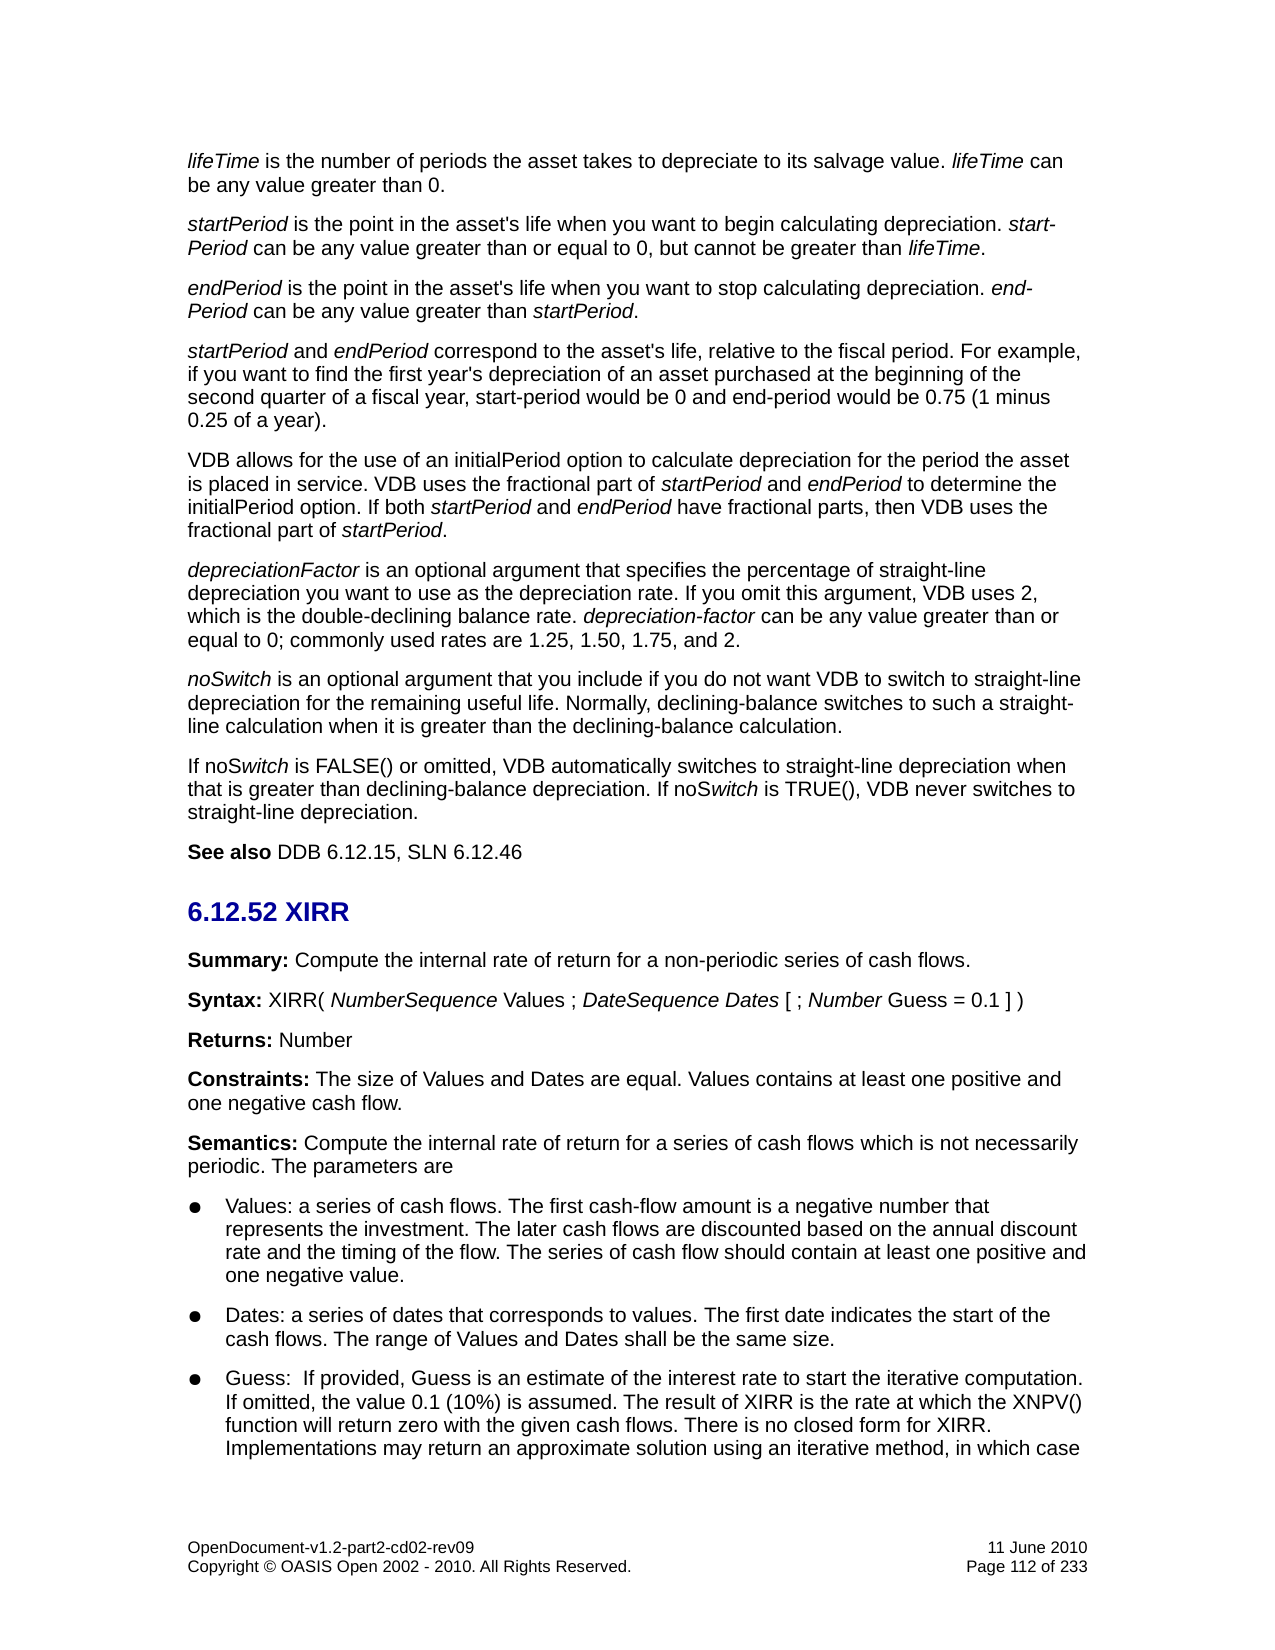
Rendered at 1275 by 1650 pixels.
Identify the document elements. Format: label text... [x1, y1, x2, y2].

text VDB allows for the use of an initialPeriod option to calculate depreciation for the period the asset is placed in service. VDB uses the fractional part of startPeriod and endPeriod to determine the initialPeriod option. If both startPeriod and endPeriod have fractional parts, then VDB uses the fractional part of startPeriod. [187, 449, 1088, 542]
text Syntax: XIRR( NumberSequence Values ; DateSequence Dates [ ; Number Guess = 0.1 ] ) [187, 988, 1088, 1012]
text noSwitch is an optional argument that you include if you do not want VDB to switch to straight-line depreciation for the remaining useful life. Normally, declining-balance switches to such a straight-line calculation when it is greater than the declining-balance calculation. [187, 668, 1088, 738]
text lifeTime is the number of periods the asset takes to depreciate to its salvage value. lifeTime can be any value greater than 0. [187, 150, 1088, 196]
text Semantics: Compute the internal rate of return for a series of cash flows which is not necessarily periodic. The parameters are [187, 1131, 1088, 1178]
list Values: a series of cash flows. The first cash-flow amount is a negative number that represents the investment. The later cash flows are discounted based on the annual discount rate and the timing of the flow. The series of cash flow should contain at least one positive and one negative value. [187, 1194, 1088, 1287]
text endPeriod is the point in the asset's life when you want to stop calculating depreciation. end-Period can be any value greater than startPeriod. [187, 276, 1088, 323]
text See also DDB 6.12.15, SLN 6.12.46 [187, 841, 1088, 864]
text Constraints: The size of Values and Dates are equal. Values contains at least one positive and one negative cash flow. [187, 1068, 1088, 1114]
text startPeriod is the point in the asset's life when you want to begin calculating depreciation. start-Period can be any value greater than or equal to 0, but cannot be greater than lifeTime. [187, 213, 1088, 259]
text Summary: Compute the internal rate of return for a non-periodic series of cash flows. [187, 948, 1088, 972]
subtitle XIRR [187, 897, 1088, 928]
list Dates: a series of dates that corresponds to values. The first date indicates the start of the cash flows. The range of Values and Dates shall be the same size. [187, 1304, 1088, 1350]
list Guess: If provided, Guess is an estimate of the interest rate to start the iterative computation. If omitted, the value 0.1 (10%) is assumed. The result of XIRR is the rate at which the XNPV() function will return zero with the given cash flows. There is no closed form for XIRR. Implementations may return an approximate solution using an iterative method, in which case [187, 1367, 1088, 1460]
text startPeriod and endPeriod correspond to the asset's life, relative to the fiscal period. For example, if you want to find the first year's depreciation of an asset purchased at the beginning of the second quarter of a fiscal year, start-period would be 0 and end-period would be 0.75 (1 minus 0.25 of a year). [187, 339, 1088, 432]
text Returns: Number [187, 1028, 1088, 1051]
text depreciationFactor is an optional argument that specifies the percentage of straight-line depreciation you want to use as the depreciation rate. If you omit this argument, VDB uses 2, which is the double-declining balance rate. depreciation-factor can be any value greater than or equal to 0; commonly used rates are 1.25, 1.50, 1.75, and 2. [187, 558, 1088, 651]
text If noSwitch is FALSE() or omitted, VDB automatically switches to straight-line depreciation when that is greater than declining-balance depreciation. If noSwitch is TRUE(), VDB never switches to straight-line depreciation. [187, 754, 1088, 824]
